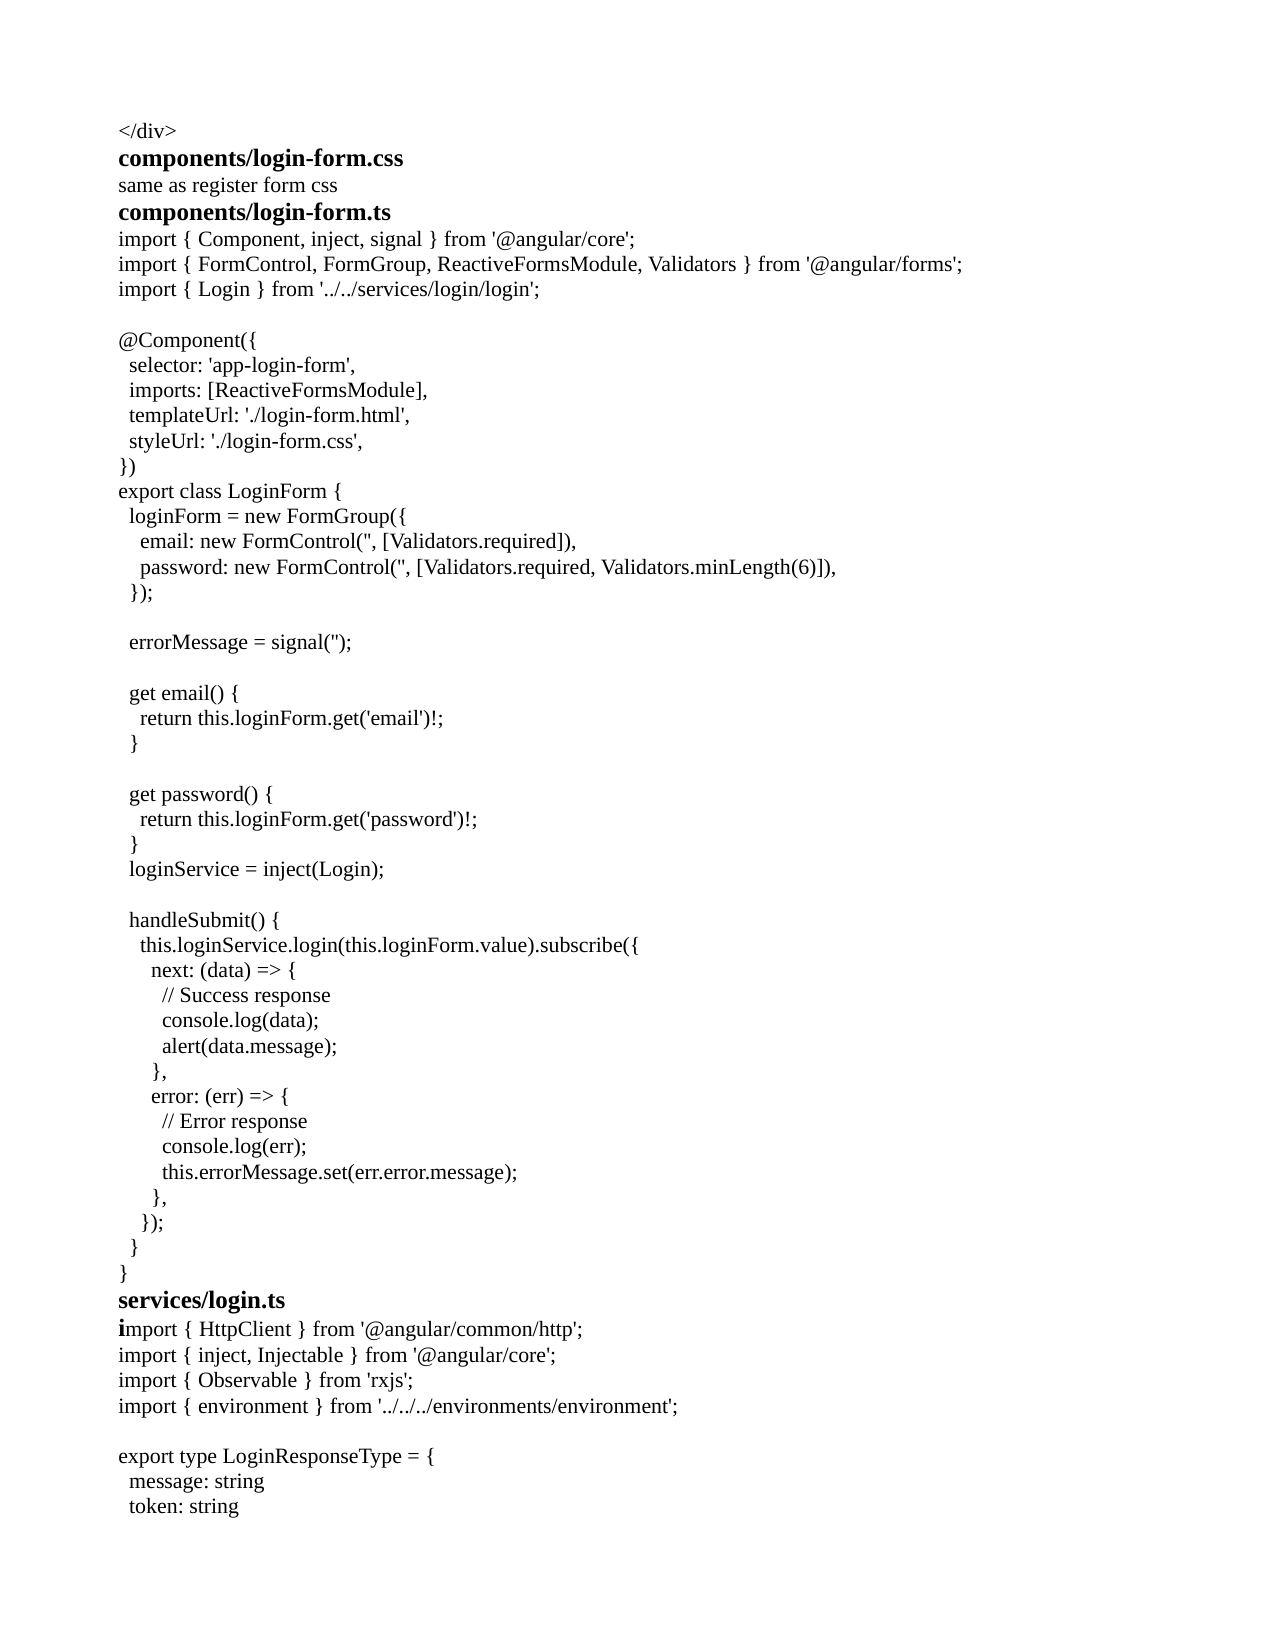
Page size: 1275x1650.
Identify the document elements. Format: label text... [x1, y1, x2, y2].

text components/login-form.ts [118, 197, 1157, 226]
text imports: [ReactiveFormsModule], [118, 377, 1157, 402]
text selector: 'app-login-form', [118, 352, 1157, 377]
text }); [118, 579, 1157, 604]
text password: new FormControl('', [Validators.required, Validators.minLength(6)]), [118, 554, 1157, 579]
text handleSubmit() { [118, 907, 1157, 932]
text } [118, 831, 1157, 856]
text return this.loginForm.get('email')!; [118, 705, 1157, 730]
text email: new FormControl('', [Validators.required]), [118, 528, 1157, 554]
text loginService = inject(Login); [118, 856, 1157, 881]
text console.log(err); [118, 1133, 1157, 1159]
text </div> [118, 118, 1157, 143]
text token: string [118, 1493, 1157, 1519]
text } [118, 1259, 1157, 1285]
text error: (err) => { [118, 1083, 1157, 1108]
text import { Observable } from 'rxjs'; [118, 1367, 1157, 1393]
text import { inject, Injectable } from '@angular/core'; [118, 1342, 1157, 1367]
text message: string [118, 1468, 1157, 1493]
text next: (data) => { [118, 957, 1157, 982]
text }); [118, 1209, 1157, 1234]
text export class LoginForm { [118, 478, 1157, 503]
text errorMessage = signal(''); [118, 629, 1157, 654]
text services/login.ts [118, 1285, 1157, 1313]
text components/login-form.css [118, 143, 1157, 172]
text import { environment } from '../../../environments/environment'; [118, 1393, 1157, 1418]
text import { HttpClient } from '@angular/common/http'; [118, 1313, 1157, 1342]
text templateUrl: './login-form.html', [118, 402, 1157, 428]
text }, [118, 1058, 1157, 1083]
text // Error response [118, 1108, 1157, 1133]
text styleUrl: './login-form.css', [118, 428, 1157, 453]
text same as register form css [118, 172, 1157, 197]
text import { FormControl, FormGroup, ReactiveFormsModule, Validators } from '@angular/forms'; [118, 251, 1157, 276]
text alert(data.message); [118, 1033, 1157, 1058]
text import { Login } from '../../services/login/login'; [118, 276, 1157, 302]
text loginForm = new FormGroup({ [118, 503, 1157, 528]
text export type LoginResponseType = { [118, 1443, 1157, 1468]
text console.log(data); [118, 1007, 1157, 1033]
text }, [118, 1184, 1157, 1209]
text import { Component, inject, signal } from '@angular/core'; [118, 226, 1157, 251]
text @Component({ [118, 327, 1157, 352]
text return this.loginForm.get('password')!; [118, 806, 1157, 831]
text get password() { [118, 781, 1157, 806]
text }) [118, 453, 1157, 478]
text } [118, 730, 1157, 755]
text // Success response [118, 982, 1157, 1007]
text } [118, 1234, 1157, 1259]
text this.loginService.login(this.loginForm.value).subscribe({ [118, 932, 1157, 957]
text this.errorMessage.set(err.error.message); [118, 1159, 1157, 1184]
text get email() { [118, 680, 1157, 705]
